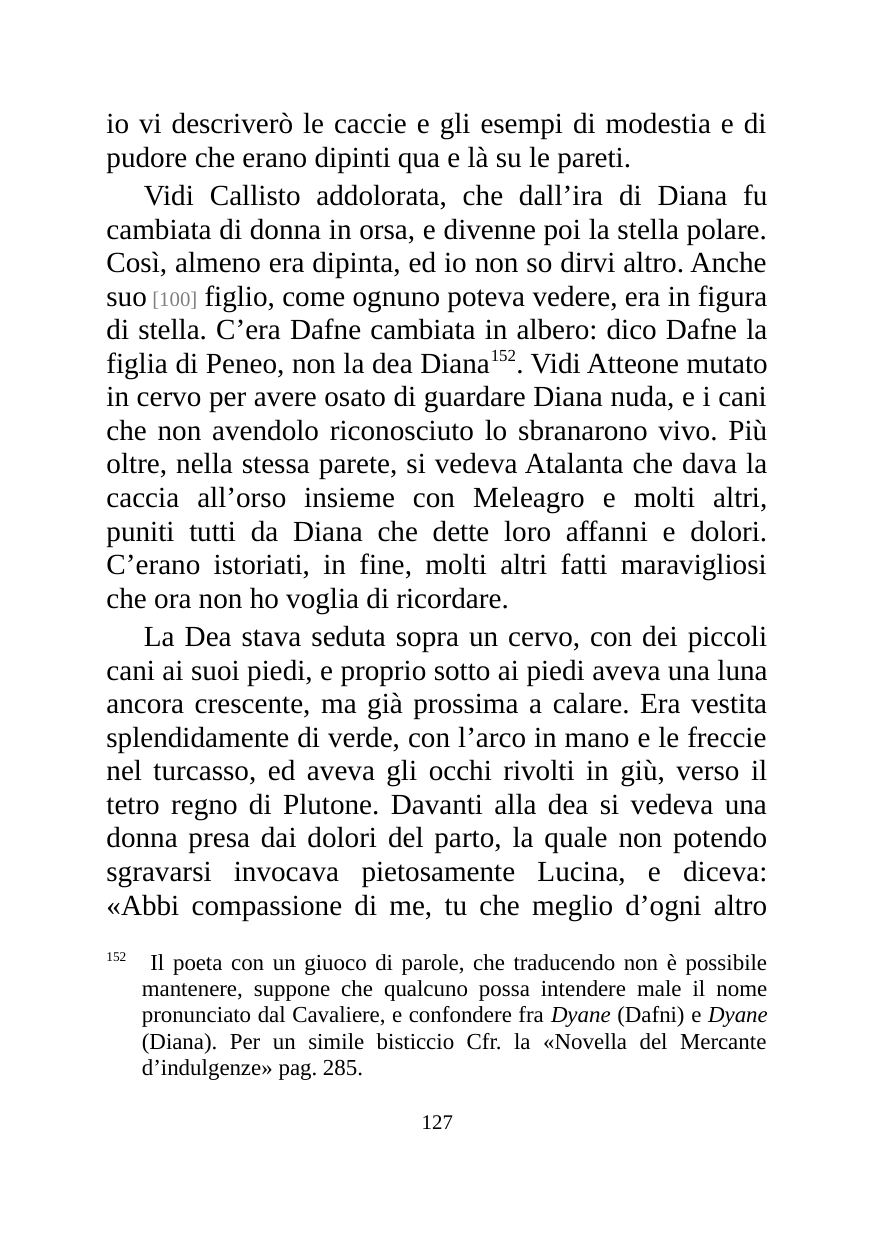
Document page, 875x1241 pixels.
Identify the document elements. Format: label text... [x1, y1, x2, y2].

text io vi descriverò le caccie e gli esempi di modestia e di pudore che erano dipinti qua e là su le pareti. [106, 106, 768, 173]
text Vidi Callisto addolorata, che dall’ira di Diana fu cambiata di donna in orsa, e divenne poi la stella polare. Così, almeno era dipinta, ed io non so dirvi altro. Anche suo [100] figlio, come ognuno poteva vedere, era in figura di stella. C’era Dafne cambiata in albero: dico Dafne la figlia di Peneo, non la dea Diana. Vidi Atteone mutato in cervo per avere osato di guardare Diana nuda, e i cani che non avendolo riconosciuto lo sbranarono vivo. Più oltre, nella stessa parete, si vedeva Atalanta che dava la caccia all’orso insieme con Meleagro e molti altri, puniti tutti da Diana che dette loro affanni e dolori. C’erano istoriati, in fine, molti altri fatti maravigliosi che ora non ho voglia di ricordare. [106, 178, 768, 614]
text La Dea stava seduta sopra un cervo, con dei piccoli cani ai suoi piedi, e proprio sotto ai piedi aveva una luna ancora crescente, ma già prossima a calare. Era vestita splendidamente di verde, con l’arco in mano e le freccie nel turcasso, ed aveva gli occhi rivolti in giù, verso il tetro regno di Plutone. Davanti alla dea si vedeva una donna presa dai dolori del parto, la quale non potendo sgravarsi invocava pietosamente Lucina, e diceva: «Abbi compassione di me, tu che meglio d’ogni altro [106, 619, 768, 921]
text Il poeta con un giuoco di parole, che traducendo non è possibile mantenere, suppone che qualcuno possa intendere male il nome pronunciato dal Cavaliere, e confondere fra Dyane (Dafni) e Dyane (Diana). Per un simile bisticcio Cfr. la «Novella del Mercante d’indulgenze» pag. 285. [106, 949, 768, 1080]
